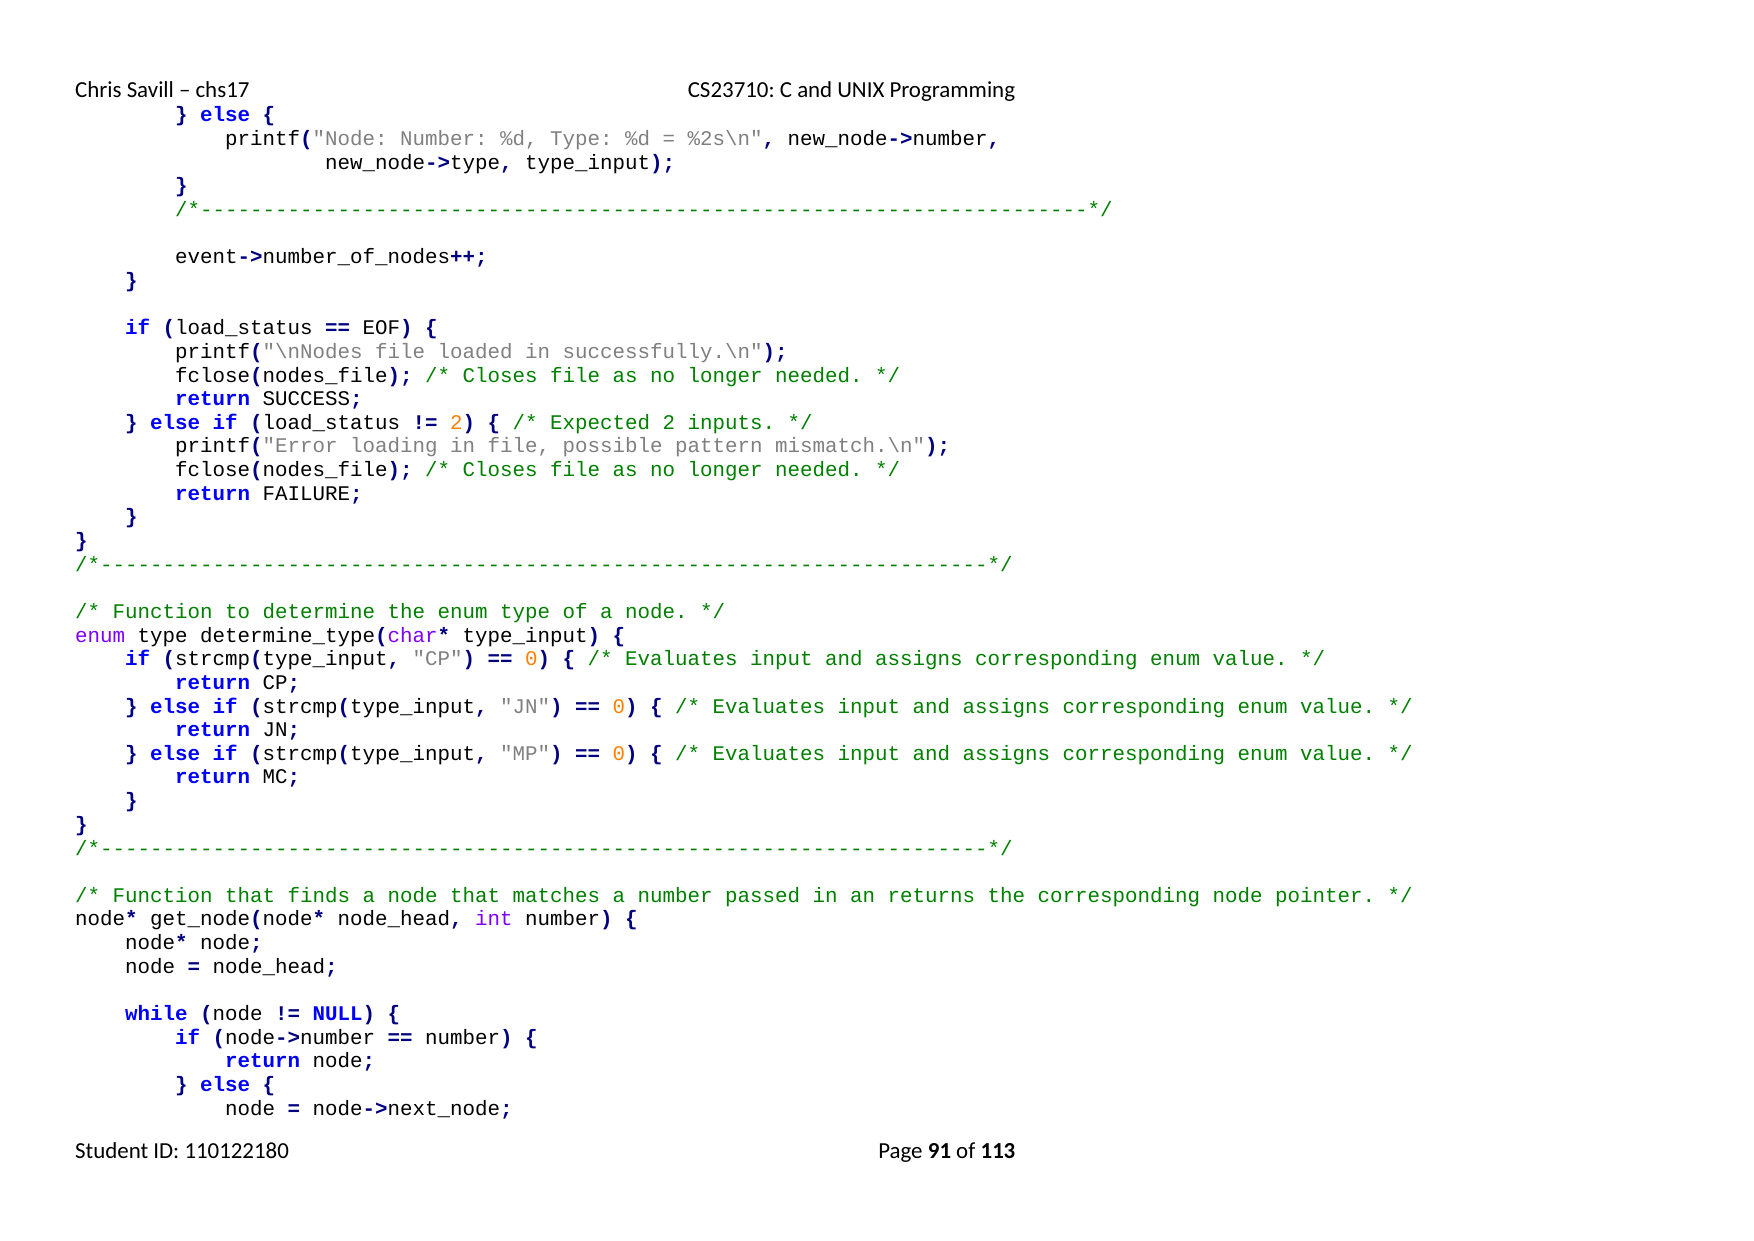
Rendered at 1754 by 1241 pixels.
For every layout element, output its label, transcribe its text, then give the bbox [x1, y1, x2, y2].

text printf("\nNodes file loaded in successfully.\n"); [75, 341, 1679, 364]
text } else if (strcmp(type_input, "MP") == 0) { /* Evaluates input and assigns corresponding enum value. */ [75, 743, 1679, 767]
text } else if (strcmp(type_input, "JN") == 0) { /* Evaluates input and assigns corresponding enum value. */ [75, 696, 1679, 719]
text } else { [75, 1074, 1679, 1098]
text return FAILURE; [75, 483, 1679, 506]
text } [75, 175, 1679, 199]
text } [75, 270, 1679, 294]
text enum type determine_type(char* type_input) { [75, 625, 1679, 648]
text } [75, 790, 1679, 814]
text event->number_of_nodes++; [75, 246, 1679, 270]
text if (strcmp(type_input, "CP") == 0) { /* Evaluates input and assigns corresponding enum value. */ [75, 648, 1679, 672]
text /* Function to determine the enum type of a node. */ [75, 601, 1679, 625]
text /*-----------------------------------------------------------------------*/ [75, 837, 1679, 861]
text } [75, 530, 1679, 554]
text fclose(nodes_file); /* Closes file as no longer needed. */ [75, 459, 1679, 483]
text printf("Node: Number: %d, Type: %d = %2s\n", new_node->number, [75, 128, 1679, 152]
text node = node->next_node; [75, 1098, 1679, 1121]
text while (node != NULL) { [75, 1003, 1679, 1027]
text if (load_status == EOF) { [75, 317, 1679, 341]
text fclose(nodes_file); /* Closes file as no longer needed. */ [75, 364, 1679, 388]
text node = node_head; [75, 956, 1679, 979]
text return JN; [75, 719, 1679, 743]
text } else { [75, 104, 1679, 128]
text return CP; [75, 672, 1679, 696]
text printf("Error loading in file, possible pattern mismatch.\n"); [75, 436, 1679, 459]
text } else if (load_status != 2) { /* Expected 2 inputs. */ [75, 412, 1679, 436]
text return SUCCESS; [75, 388, 1679, 412]
text return MC; [75, 767, 1679, 790]
text if (node->number == number) { [75, 1027, 1679, 1050]
text } [75, 506, 1679, 530]
text new_node->type, type_input); [75, 152, 1679, 175]
text /*-----------------------------------------------------------------------*/ [75, 554, 1679, 577]
text } [75, 814, 1679, 837]
text node* node; [75, 932, 1679, 956]
text /*-----------------------------------------------------------------------*/ [75, 199, 1679, 223]
text node* get_node(node* node_head, int number) { [75, 908, 1679, 932]
text return node; [75, 1050, 1679, 1074]
text /* Function that finds a node that matches a number passed in an returns the corresponding node pointer. */ [75, 885, 1679, 908]
